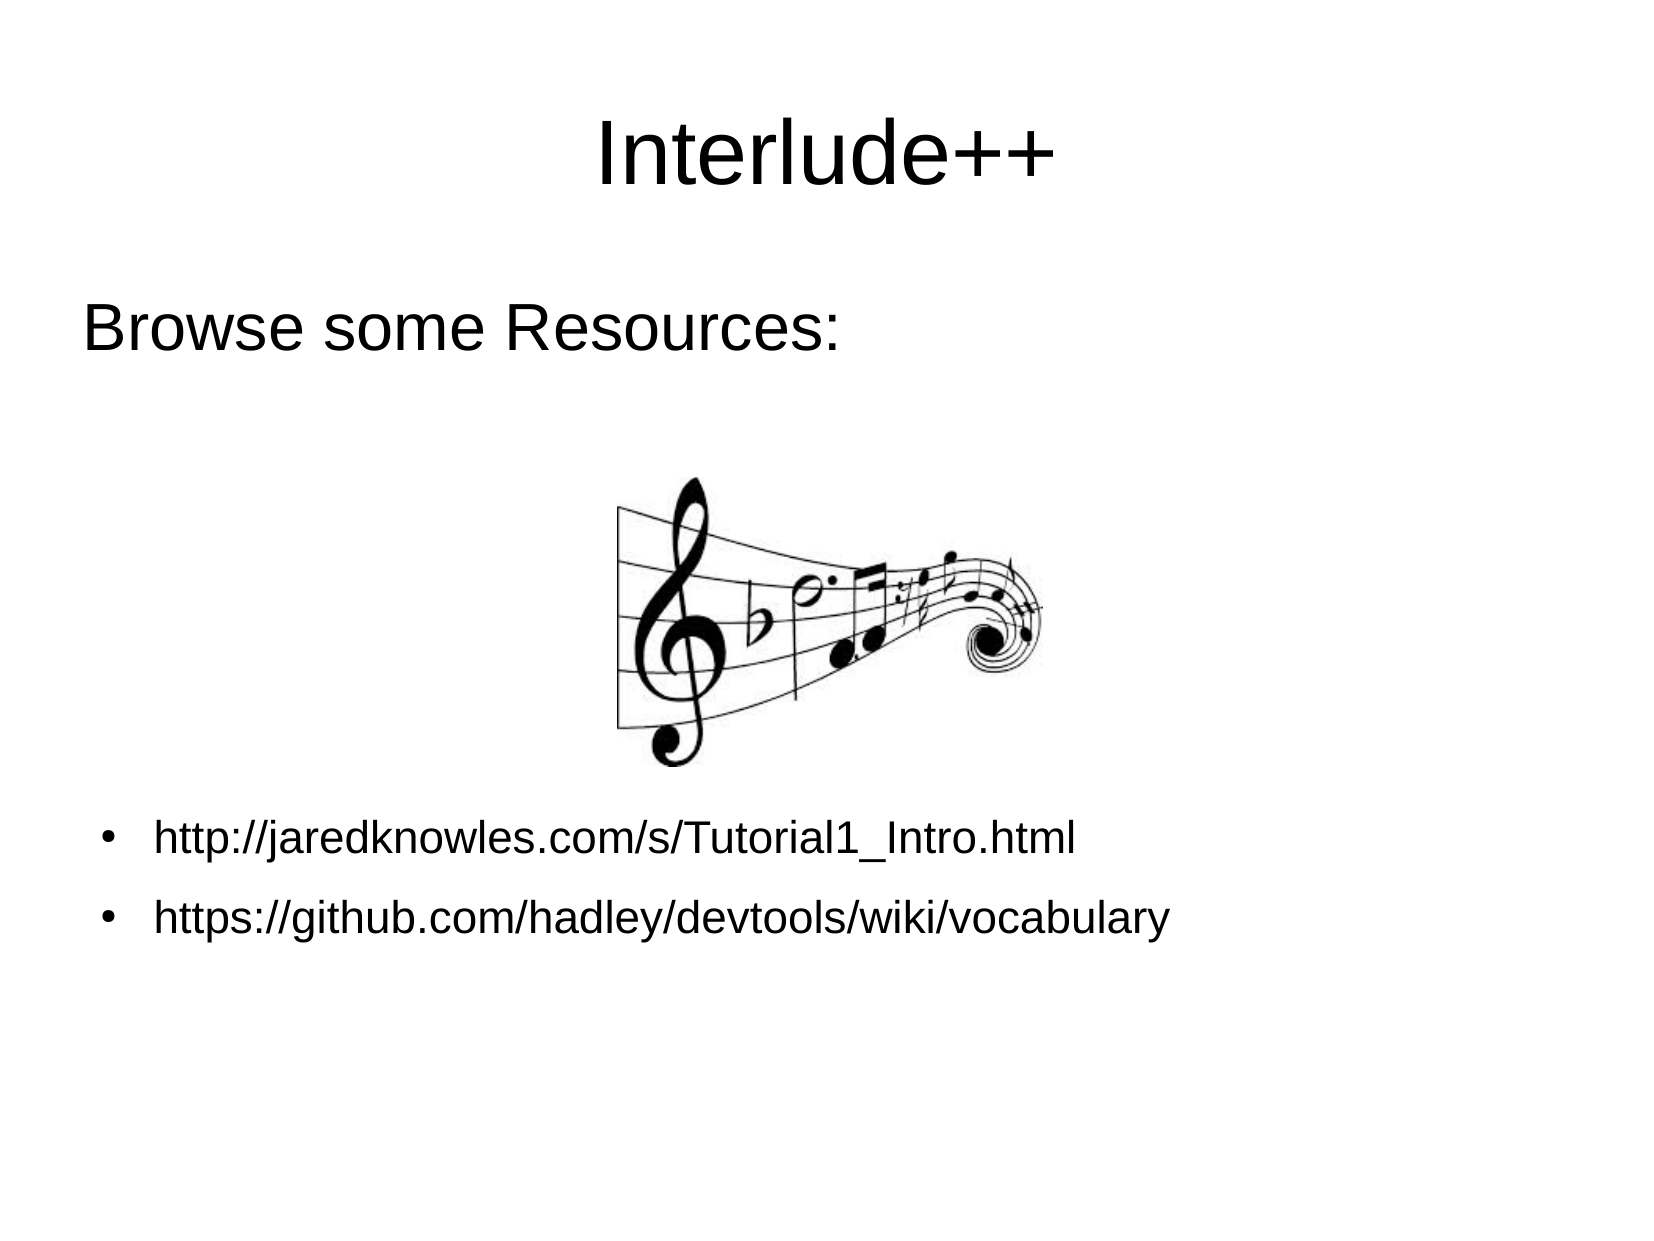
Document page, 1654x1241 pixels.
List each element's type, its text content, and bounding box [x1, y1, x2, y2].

picture [617, 477, 1043, 767]
title Interlude++ [82, 49, 1571, 257]
list Browse some Resources: http://jaredknowles.com/s/Tutorial1_Intro.html https://github.com/hadley/devtools/wiki/vocabulary [82, 290, 1538, 1010]
